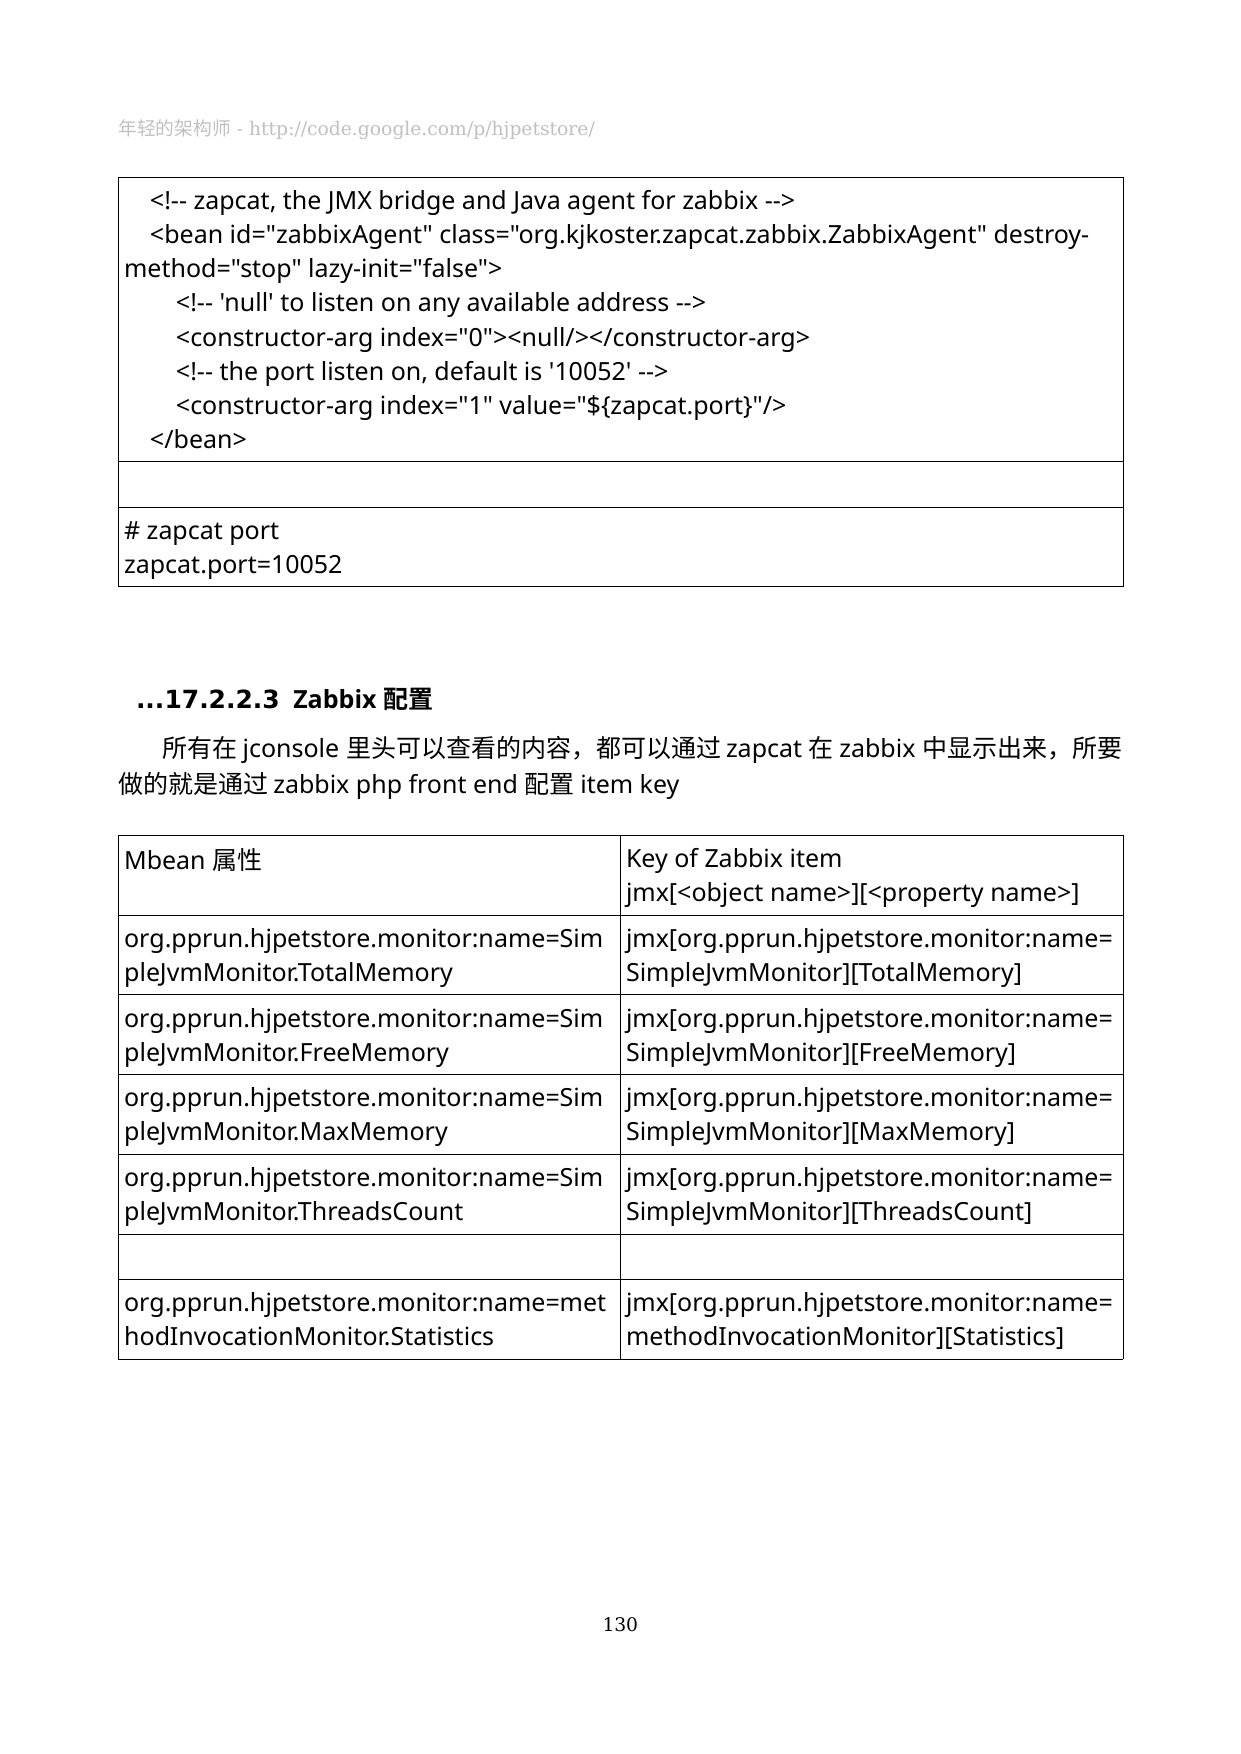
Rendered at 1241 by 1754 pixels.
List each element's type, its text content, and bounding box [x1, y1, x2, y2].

table_cell org.pprun.hjpetstore.monitor:name=SimpleJvmMonitor.TotalMemory [119, 916, 620, 994]
table_cell org.pprun.hjpetstore.monitor:name=methodInvocationMonitor.Statistics [119, 1280, 620, 1359]
table_cell # zapcat port zapcat.port=10052 [119, 508, 1123, 586]
table_cell [621, 1235, 1123, 1279]
table_cell jmx[org.pprun.hjpetstore.monitor:name=SimpleJvmMonitor][FreeMemory] [621, 995, 1123, 1074]
table_cell org.pprun.hjpetstore.monitor:name=SimpleJvmMonitor.MaxMemory [119, 1075, 620, 1154]
table_cell jmx[org.pprun.hjpetstore.monitor:name=SimpleJvmMonitor][ThreadsCount] [621, 1155, 1123, 1233]
table_cell jmx[org.pprun.hjpetstore.monitor:name=SimpleJvmMonitor][MaxMemory] [621, 1075, 1123, 1154]
table_cell [119, 1235, 620, 1279]
table_header Mbean 属性 [119, 836, 620, 915]
table_header Key of Zabbix item jmx[<object name>][<property name>] [621, 836, 1123, 915]
table_cell org.pprun.hjpetstore.monitor:name=SimpleJvmMonitor.ThreadsCount [119, 1155, 620, 1233]
table_cell jmx[org.pprun.hjpetstore.monitor:name=SimpleJvmMonitor][TotalMemory] [621, 916, 1123, 994]
text 所有在 jconsole 里头可以查看的内容，都可以通过zapcat 在 zabbix 中显示出来，所要做的就是通过zabbix php front end 配置 item key [118, 728, 1122, 801]
table_cell org.pprun.hjpetstore.monitor:name=SimpleJvmMonitor.FreeMemory [119, 995, 620, 1074]
table_cell <!-- zapcat, the JMX bridge and Java agent for zabbix --> <bean id="zabbixAgent" class="org.kjkoster.zapcat.zabbix.ZabbixAgent" destroy-method="stop" lazy-init="false"> <!-- 'null' to listen on any available address --> <constructor-arg index="0"><null/></constructor-arg> <!-- the port listen on, default is '10052' --> <constructor-arg index="1" value="${zapcat.port}"/> </bean> [119, 178, 1123, 461]
table_cell [119, 462, 1123, 507]
subtitle Zabbix 配置 [136, 680, 1122, 716]
table_cell jmx[org.pprun.hjpetstore.monitor:name=methodInvocationMonitor][Statistics] [621, 1280, 1123, 1359]
